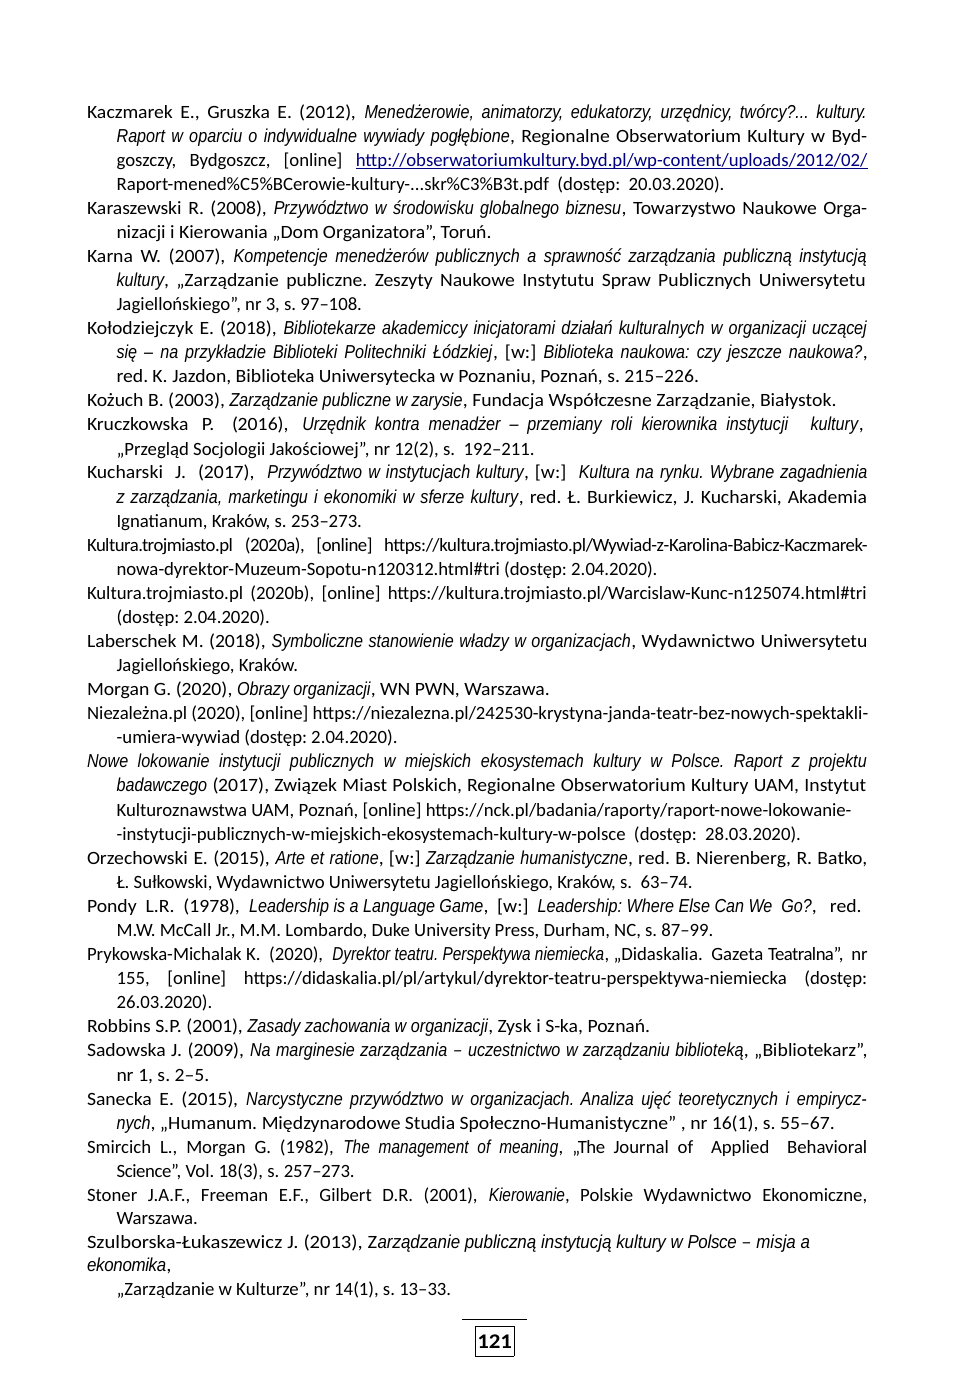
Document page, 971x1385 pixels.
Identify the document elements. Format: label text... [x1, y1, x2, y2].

text Karaszewski R. (2008), Przywództwo w środowisku globalnego biznesu, Towarzystwo Naukowe Orga- nizacji i Kierowania „Dom Organizatora”, Toruń. [87, 196, 867, 243]
text Sanecka E. (2015), Narcystyczne przywództwo w organizacjach. Analiza ujęć teoretycznych i empirycz- nych, „Humanum. Międzynarodowe Studia Społeczno-Humanistyczne” , nr 16(1), s. 55–67. [87, 1087, 867, 1134]
text Kucharski J. (2017), Przywództwo w instytucjach kultury, [w:] Kultura na rynku. Wybrane zagadnienia z zarządzania, marketingu i ekonomiki w sferze kultury, red. Ł. Burkiewicz, J. Kucharski, Akademia Ignatianum, Kraków, s. 253–273. [87, 461, 867, 532]
text Morgan G. (2020), Obrazy organizacji, WN PWN, Warszawa. [87, 677, 879, 700]
text -instytucji-publicznych-w-miejskich-ekosystemach-kultury-w-polsce (dostęp: 28.03.2020). [116, 822, 879, 845]
text Sadowska J. (2009), Na marginesie zarządzania – uczestnictwo w zarządzaniu biblioteką, „Bibliotekarz”, nr 1, s. 2–5. [87, 1039, 867, 1086]
text Orzechowski E. (2015), Arte et ratione, [w:] Zarządzanie humanistyczne, red. B. Nierenberg, R. Batko, Ł. Sułkowski, Wydawnictwo Uniwersytetu Jagiellońskiego, Kraków, s. 63–74. [87, 846, 867, 893]
text Smircich L., Morgan G. (1982), The management of meaning, „The Journal of Applied Behavioral Science”, Vol. 18(3), s. 257–273. [87, 1135, 867, 1182]
text Robbins S.P. (2001), Zasady zachowania w organizacji, Zysk i S-ka, Poznań. [87, 1014, 879, 1037]
text Karna W. (2007), Kompetencje menedżerów publicznych a sprawność zarządzania publiczną instytucją kultury, „Zarządzanie publiczne. Zeszyty Naukowe Instytutu Spraw Publicznych Uniwersytetu Jagiellońskiego”, nr 3, s. 97–108. [87, 244, 867, 315]
text Prykowska-Michalak K. (2020), Dyrektor teatru. Perspektywa niemiecka, „Didaskalia. Gazeta Teatralna”, nr 155, [online] https://didaskalia.pl/pl/artykul/dyrektor-teatru-perspektywa-niemiecka (dostęp: 26.03.2020). [87, 942, 868, 1013]
text -umiera-wywiad (dostęp: 2.04.2020). [116, 725, 879, 748]
text Laberschek M. (2018), Symboliczne stanowienie władzy w organizacjach, Wydawnictwo Uniwersytetu Jagiellońskiego, Kraków. [87, 629, 867, 676]
text Kultura.trojmiasto.pl (2020a), [online] https://kultura.trojmiasto.pl/Wywiad-z-Karolina-Babicz-Kaczmarek- nowa-dyrektor-Muzeum-Sopotu-n120312.html#tri (dostęp: 2.04.2020). [87, 533, 868, 580]
text Kultura.trojmiasto.pl (2020b), [online] https://kultura.trojmiasto.pl/Warcislaw-Kunc-n125074.html#tri (dostęp: 2.04.2020). [87, 581, 867, 628]
text Niezależna.pl (2020), [online] https://niezalezna.pl/242530-krystyna-janda-teatr-bez-nowych-spektakli- [87, 701, 879, 724]
text Kaczmarek E., Gruszka E. (2012), Menedżerowie, animatorzy, edukatorzy, urzędnicy, twórcy?... kultury. Raport w oparciu o indywidualne wywiady pogłębione, Regionalne Obserwatorium Kultury w Byd- goszczy, Bydgoszcz, [online] http://obserwatoriumkultury.byd.pl/wp-content/uploads/2012/02/ Raport-mened%C5%BCerowie-kultury-...skr%C3%B3t.pdf (dostęp: 20.03.2020). [87, 100, 868, 195]
text Nowe lokowanie instytucji publicznych w miejskich ekosystemach kultury w Polsce. Raport z projektu badawczego (2017), Związek Miast Polskich, Regionalne Obserwatorium Kultury UAM, Instytut Kulturoznawstwa UAM, Poznań, [online] https://nck.pl/badania/raporty/raport-nowe-lokowanie- [87, 750, 868, 821]
text Stoner J.A.F., Freeman E.F., Gilbert D.R. (2001), Kierowanie, Polskie Wydawnictwo Ekonomiczne, Warszawa. [87, 1183, 867, 1229]
text Szulborska-Łukaszewicz J. (2013), Zarządzanie publiczną instytucją kultury w Polsce – misja a ekonomika, [87, 1231, 879, 1276]
text Kożuch B. (2003), Zarządzanie publiczne w zarysie, Fundacja Współczesne Zarządzanie, Białystok. Kruczkowska P. (2016), Urzędnik kontra menadżer – przemiany roli kierownika instytucji kultury, [87, 388, 869, 436]
text Kołodziejczyk E. (2018), Bibliotekarze akademiccy inicjatorami działań kulturalnych w organizacji uczącej się – na przykładzie Biblioteki Politechniki Łódzkiej, [w:] Biblioteka naukowa: czy jeszcze naukowa?, red. K. Jazdon, Biblioteka Uniwersytecka w Poznaniu, Poznań, s. 215–226. [87, 316, 867, 387]
text „Przegląd Socjologii Jakościowej”, nr 12(2), s. 192–211. [116, 437, 879, 459]
text Pondy L.R. (1978), Leadership is a Language Game, [w:] Leadership: Where Else Can We Go?, red. [87, 894, 879, 917]
text „Zarządzanie w Kulturze”, nr 14(1), s. 13–33. [116, 1277, 879, 1300]
text M.W. McCall Jr., M.M. Lombardo, Duke University Press, Durham, NC, s. 87–99. [116, 918, 879, 941]
